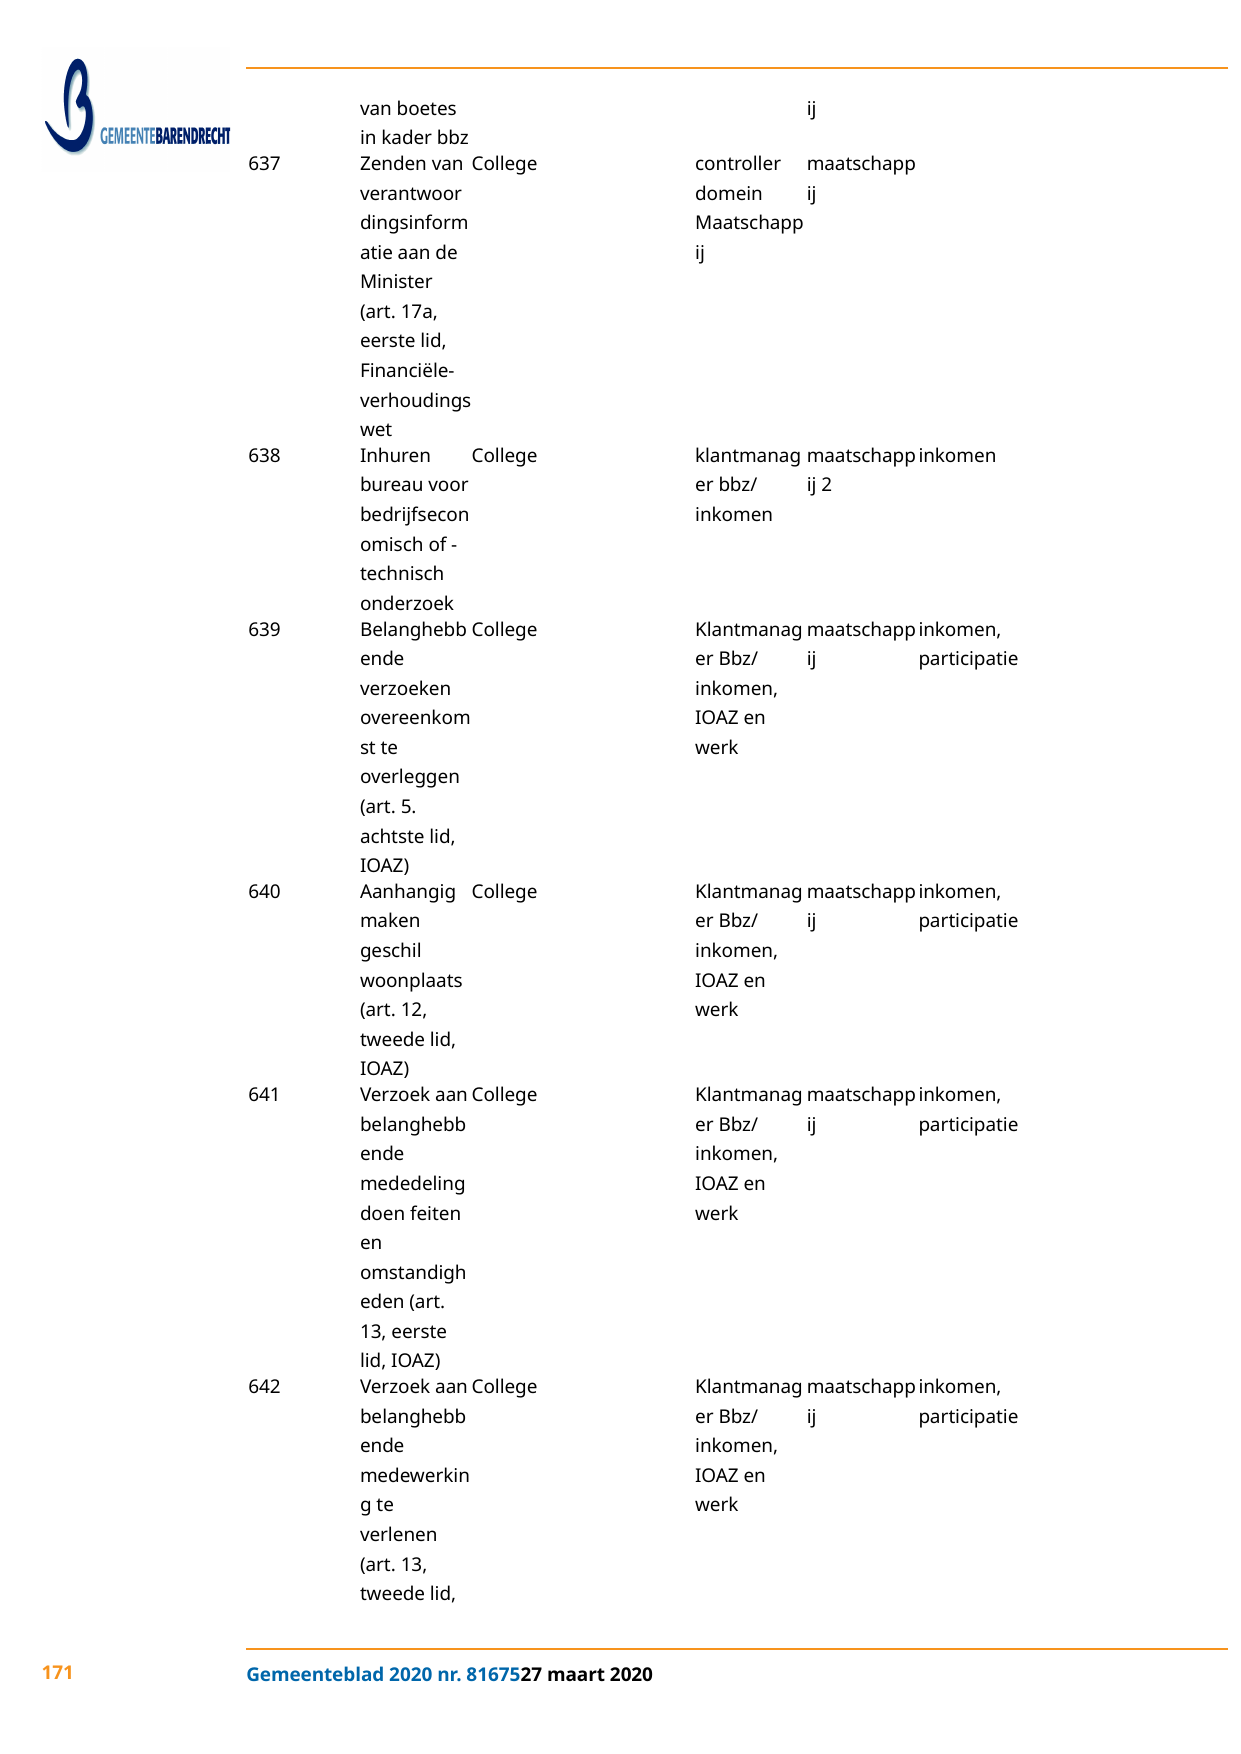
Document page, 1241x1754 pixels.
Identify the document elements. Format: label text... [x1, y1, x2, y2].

table_cell maatschappij [807, 1081, 918, 1373]
table_cell [248, 95, 360, 150]
table_cell [583, 878, 695, 1081]
table_cell [1030, 150, 1152, 442]
table_cell controller domein Maatschappij [695, 150, 807, 442]
table_cell College [471, 442, 583, 616]
table_cell Klantmanager Bbz/ inkomen, IOAZ en werk [695, 1373, 807, 1606]
table_cell [583, 616, 695, 878]
table_cell [471, 95, 583, 150]
table_cell klantmanager bbz/ inkomen [695, 442, 807, 616]
table_cell [1030, 616, 1152, 878]
table_cell [1030, 1081, 1152, 1373]
table_cell Zenden van verantwoordingsinformatie aan de Minister (art. 17a, eerste lid, Financiële-verhoudingswet [360, 150, 471, 442]
table_cell [1030, 878, 1152, 1081]
table_cell 637 [248, 150, 360, 442]
table_cell Klantmanager Bbz/ inkomen, IOAZ en werk [695, 878, 807, 1081]
table_cell inkomen, participatie [918, 1373, 1030, 1606]
table_cell maatschappij 2 [807, 442, 918, 616]
table_cell inkomen, participatie [918, 1081, 1030, 1373]
table_cell [583, 442, 695, 616]
table_cell maatschappij [807, 150, 918, 442]
table_cell van boetes in kader bbz [360, 95, 471, 150]
table_cell Klantmanager Bbz/ inkomen, IOAZ en werk [695, 1081, 807, 1373]
table_cell maatschappij [807, 878, 918, 1081]
table_cell Verzoek aan belanghebbende mededeling doen feiten en omstandigheden (art. 13, eerste lid, IOAZ) [360, 1081, 471, 1373]
table_cell 642 [248, 1373, 360, 1606]
table_cell maatschappij [807, 1373, 918, 1606]
table_cell Klantmanager Bbz/ inkomen, IOAZ en werk [695, 616, 807, 878]
table_cell [583, 1373, 695, 1606]
table_cell inkomen, participatie [918, 878, 1030, 1081]
table_cell College [471, 1081, 583, 1373]
table_cell 641 [248, 1081, 360, 1373]
table_cell [583, 1081, 695, 1373]
picture [41, 47, 231, 172]
table_cell inkomen, participatie [918, 616, 1030, 878]
table_cell [583, 95, 695, 150]
table_cell 639 [248, 616, 360, 878]
table_cell College [471, 150, 583, 442]
table_cell [583, 150, 695, 442]
table_cell [918, 150, 1030, 442]
table_cell Verzoek aan belanghebbende medewerking te verlenen (art. 13, tweede lid, [360, 1373, 471, 1606]
table_cell [1030, 1373, 1152, 1606]
table_cell maatschappij [807, 616, 918, 878]
table_cell 638 [248, 442, 360, 616]
table_cell College [471, 878, 583, 1081]
table_cell Aanhangig maken geschil woonplaats (art. 12, tweede lid, IOAZ) [360, 878, 471, 1081]
table_cell inkomen [918, 442, 1030, 616]
table_cell [1030, 442, 1152, 616]
table_cell [695, 95, 807, 150]
table_cell [1030, 95, 1152, 150]
table_cell College [471, 1373, 583, 1606]
table_cell 640 [248, 878, 360, 1081]
table_cell ij [807, 95, 918, 150]
table_cell [918, 95, 1030, 150]
table_cell College [471, 616, 583, 878]
table_cell Inhuren bureau voor bedrijfseconomisch of -technisch onderzoek [360, 442, 471, 616]
table_cell Belanghebbende verzoeken overeenkomst te overleggen (art. 5. achtste lid, IOAZ) [360, 616, 471, 878]
